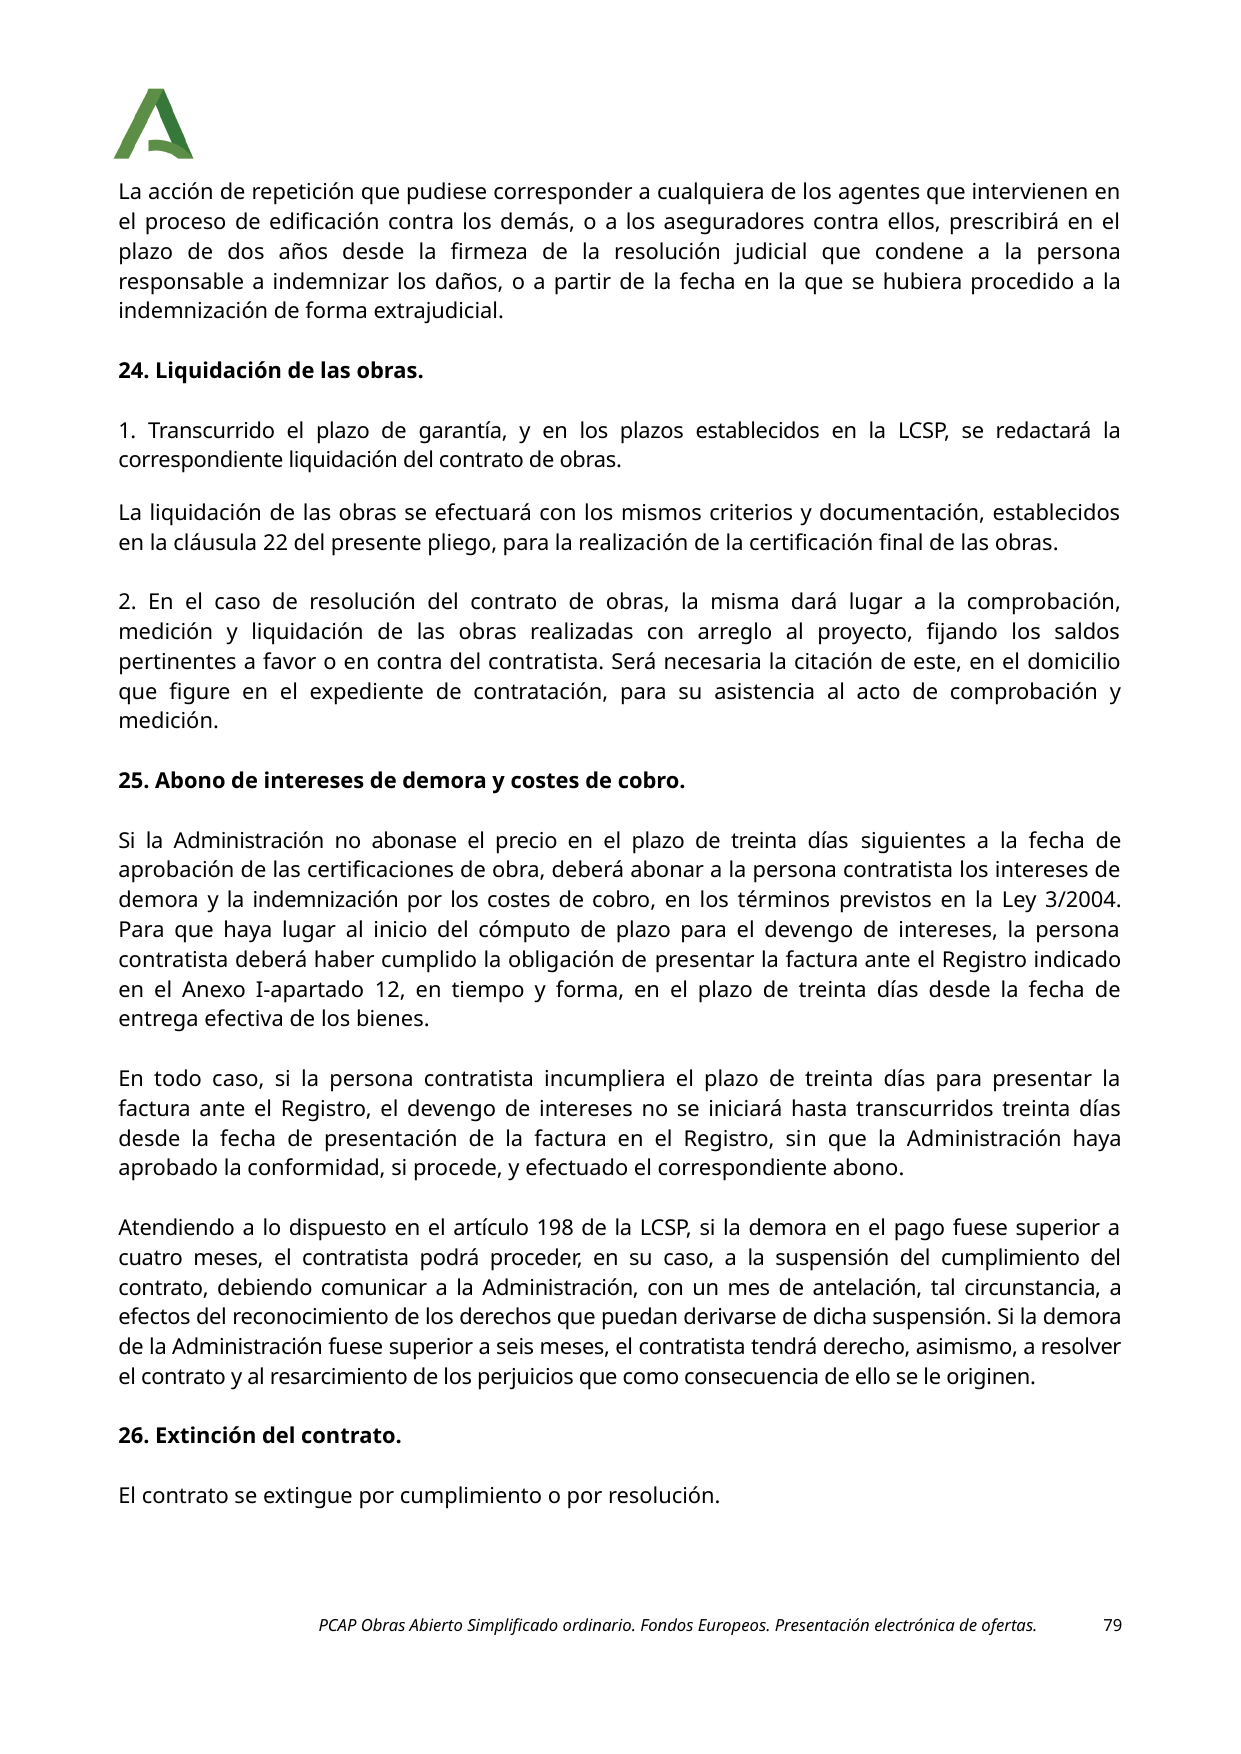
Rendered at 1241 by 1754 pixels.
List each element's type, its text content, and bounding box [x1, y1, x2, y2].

picture [109, 84, 198, 163]
text En todo caso, si la persona contratista incumpliera el plazo de treinta días para presentar la factura ante el Registro, el devengo de intereses no se iniciará hasta transcurridos treinta días desde la fecha de presentación de la factura en el Registro, sin que la Administración haya aprobado la conformidad, si procede, y efectuado el correspondiente abono. [118, 1063, 1122, 1182]
text La liquidación de las obras se efectuará con los mismos criterios y documentación, establecidos en la cláusula 22 del presente pliego, para la realización de la certificación final de las obras. [118, 497, 1122, 557]
subtitle 26. Extinción del contrato. [118, 1421, 1122, 1450]
text El contrato se extingue por cumplimiento o por resolución. [118, 1480, 1122, 1510]
text Si la Administración no abonase el precio en el plazo de treinta días siguientes a la fecha de aprobación de las certificaciones de obra, deberá abonar a la persona contratista los intereses de demora y la indemnización por los costes de cobro, en los términos previstos en la Ley 3/2004. Para que haya lugar al inicio del cómputo de plazo para el devengo de intereses, la persona contratista deberá haber cumplido la obligación de presentar la factura ante el Registro indicado en el Anexo I-apartado 12, en tiempo y forma, en el plazo de treinta días desde la fecha de entrega efectiva de los bienes. [118, 825, 1122, 1033]
text Atendiendo a lo dispuesto en el artículo 198 de la LCSP, si la demora en el pago fuese superior a cuatro meses, el contratista podrá proceder, en su caso, a la suspensión del cumplimiento del contrato, debiendo comunicar a la Administración, con un mes de antelación, tal circunstancia, a efectos del reconocimiento de los derechos que puedan derivarse de dicha suspensión. Si la demora de la Administración fuese superior a seis meses, el contratista tendrá derecho, asimismo, a resolver el contrato y al resarcimiento de los perjuicios que como consecuencia de ello se le originen. [118, 1212, 1122, 1391]
subtitle 24. Liquidación de las obras. [118, 355, 1122, 385]
text 2. En el caso de resolución del contrato de obras, la misma dará lugar a la comprobación, medición y liquidación de las obras realizadas con arreglo al proyecto, fijando los saldos pertinentes a favor o en contra del contratista. Será necesaria la citación de este, en el domicilio que figure en el expediente de contratación, para su asistencia al acto de comprobación y medición. [118, 586, 1122, 735]
text 1. Transcurrido el plazo de garantía, y en los plazos establecidos en la LCSP, se redactará la correspondiente liquidación del contrato de obras. [118, 415, 1122, 474]
text La acción de repetición que pudiese corresponder a cualquiera de los agentes que intervienen en el proceso de edificación contra los demás, o a los aseguradores contra ellos, prescribirá en el plazo de dos años desde la firmeza de la resolución judicial que condene a la persona responsable a indemnizar los daños, o a partir de la fecha en la que se hubiera procedido a la indemnización de forma extrajudicial. [118, 176, 1122, 325]
subtitle 25. Abono de intereses de demora y costes de cobro. [118, 765, 1122, 795]
